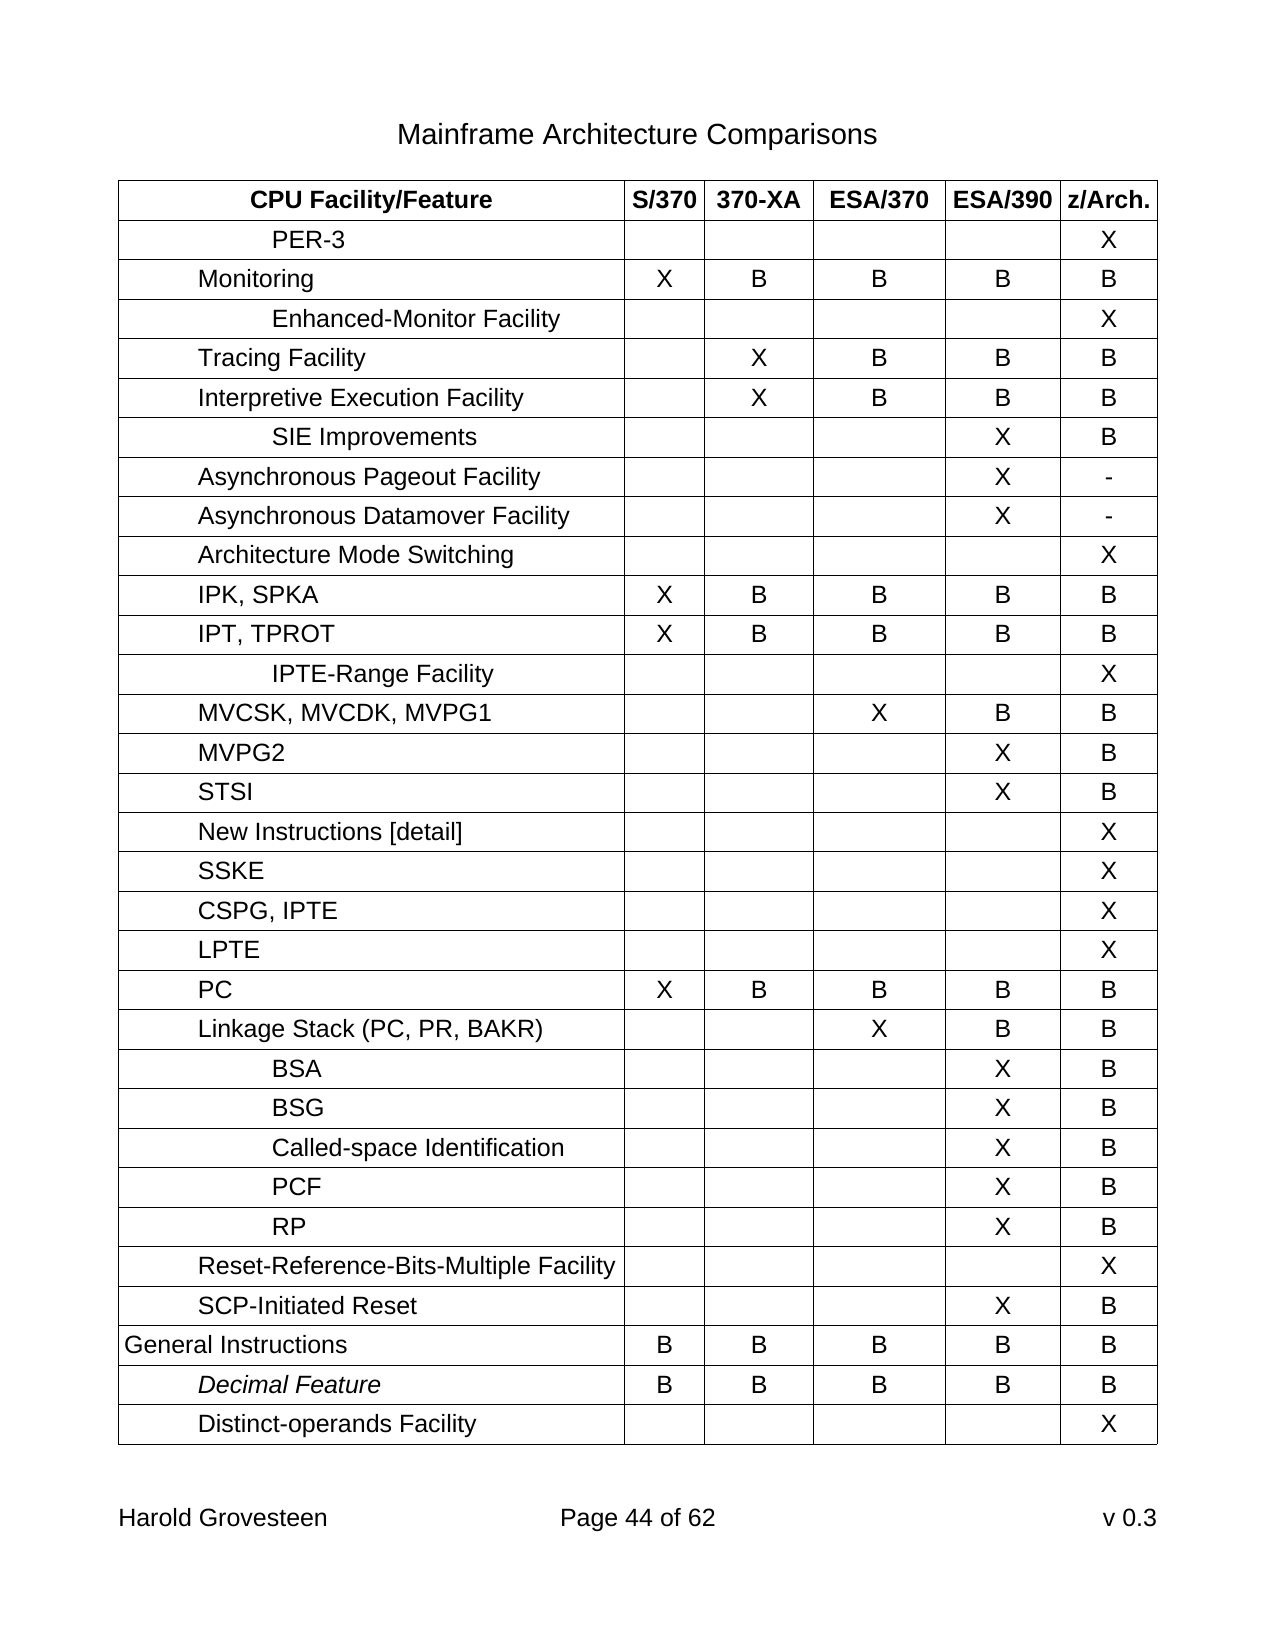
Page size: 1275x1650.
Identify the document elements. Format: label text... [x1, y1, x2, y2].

table_cell [705, 813, 813, 851]
table_cell B [1061, 1208, 1157, 1246]
table_cell X [946, 1208, 1060, 1246]
table_cell B [814, 616, 945, 654]
table_cell [946, 537, 1060, 575]
table_cell [814, 221, 945, 259]
table_cell [625, 1050, 704, 1088]
table_cell Reset-Reference-Bits-Multiple Facility [119, 1247, 624, 1286]
table_cell PER-3 [119, 221, 624, 259]
table_cell B [1061, 1366, 1157, 1404]
table_cell X [946, 1287, 1060, 1325]
table_cell [814, 892, 945, 930]
table_cell B [946, 339, 1060, 378]
table_cell [705, 1089, 813, 1128]
table_cell B [814, 379, 945, 417]
table_cell [705, 1129, 813, 1167]
table_cell [625, 695, 704, 733]
table_cell B [1061, 971, 1157, 1009]
table_cell MVCSK, MVCDK, MVPG1 [119, 695, 624, 733]
table_cell [625, 1089, 704, 1128]
table_cell Asynchronous Pageout Facility [119, 458, 624, 496]
table_cell X [1061, 813, 1157, 851]
table_cell [705, 1050, 813, 1088]
table_cell [814, 1208, 945, 1246]
table_cell B [1061, 379, 1157, 417]
table_cell Distinct-operands Facility [119, 1405, 624, 1443]
table_cell X [1061, 852, 1157, 891]
table_cell B [1061, 616, 1157, 654]
table_cell Monitoring [119, 260, 624, 299]
table_cell B [705, 1326, 813, 1364]
table_cell B [625, 1366, 704, 1404]
table_cell [625, 537, 704, 575]
table_header CPU Facility/Feature [119, 181, 624, 220]
table_cell MVPG2 [119, 734, 624, 772]
table_cell [814, 300, 945, 338]
table_cell X [625, 260, 704, 299]
table_cell Linkage Stack (PC, PR, BAKR) [119, 1010, 624, 1049]
table_cell [625, 1208, 704, 1246]
table_cell [814, 931, 945, 970]
table_cell [946, 892, 1060, 930]
table_cell Enhanced-Monitor Facility [119, 300, 624, 338]
table_cell [814, 1089, 945, 1128]
table_cell X [1061, 300, 1157, 338]
table_cell [625, 1405, 704, 1443]
table_cell STSI [119, 774, 624, 812]
table_cell B [1061, 260, 1157, 299]
table_cell X [1061, 537, 1157, 575]
table_cell Tracing Facility [119, 339, 624, 378]
table_cell [946, 221, 1060, 259]
table_cell [625, 1010, 704, 1049]
table_cell PCF [119, 1168, 624, 1207]
table_cell [946, 852, 1060, 891]
table_cell B [946, 379, 1060, 417]
table_cell X [946, 774, 1060, 812]
table_cell B [946, 616, 1060, 654]
table_cell B [625, 1326, 704, 1364]
table_cell [814, 774, 945, 812]
table_header ESA/390 [946, 181, 1060, 220]
table_cell SIE Improvements [119, 418, 624, 457]
table_cell B [1061, 1089, 1157, 1128]
table_cell [705, 695, 813, 733]
table_cell [625, 458, 704, 496]
table_cell X [946, 1050, 1060, 1088]
table_cell [625, 774, 704, 812]
table_cell PC [119, 971, 624, 1009]
table_cell B [1061, 695, 1157, 733]
table_cell B [946, 971, 1060, 1009]
table_cell [814, 1129, 945, 1167]
table_cell BSA [119, 1050, 624, 1088]
table_cell [705, 1168, 813, 1207]
table_cell [946, 300, 1060, 338]
table_cell B [1061, 1010, 1157, 1049]
table_cell B [705, 1366, 813, 1404]
table_cell - [1061, 458, 1157, 496]
table_cell Asynchronous Datamover Facility [119, 497, 624, 536]
table_cell B [814, 971, 945, 1009]
table_cell [625, 1168, 704, 1207]
table_cell [814, 852, 945, 891]
table_cell [705, 852, 813, 891]
table_cell B [946, 1326, 1060, 1364]
table_cell [625, 852, 704, 891]
table_cell B [1061, 576, 1157, 614]
table_cell [946, 931, 1060, 970]
table_cell [705, 1208, 813, 1246]
table_cell X [946, 734, 1060, 772]
table_cell [625, 497, 704, 536]
table_cell B [1061, 1326, 1157, 1364]
table_cell X [946, 458, 1060, 496]
table_cell [625, 1129, 704, 1167]
table_cell [705, 458, 813, 496]
table_cell B [1061, 418, 1157, 457]
table_cell X [1061, 892, 1157, 930]
table_cell Architecture Mode Switching [119, 537, 624, 575]
table_cell [814, 497, 945, 536]
table_cell X [625, 576, 704, 614]
table_cell [625, 1287, 704, 1325]
table_cell B [1061, 1168, 1157, 1207]
table_cell [625, 418, 704, 457]
table_cell IPTE-Range Facility [119, 655, 624, 693]
table_cell IPT, TPROT [119, 616, 624, 654]
table_cell [705, 931, 813, 970]
table_cell [625, 892, 704, 930]
table_cell [814, 418, 945, 457]
table_cell X [1061, 655, 1157, 693]
table_cell X [1061, 931, 1157, 970]
table_cell X [814, 1010, 945, 1049]
table_cell [814, 537, 945, 575]
table_cell [705, 418, 813, 457]
table_cell B [1061, 734, 1157, 772]
table_cell B [705, 260, 813, 299]
table_cell [814, 1405, 945, 1443]
table_cell [705, 497, 813, 536]
table_cell [814, 1247, 945, 1286]
table_cell B [946, 576, 1060, 614]
table_cell [946, 655, 1060, 693]
table_cell X [946, 1129, 1060, 1167]
table_cell [625, 734, 704, 772]
table_cell RP [119, 1208, 624, 1246]
table_cell B [1061, 1129, 1157, 1167]
table_cell [625, 379, 704, 417]
table_header S/370 [625, 181, 704, 220]
table_cell B [946, 1010, 1060, 1049]
table_header ESA/370 [814, 181, 945, 220]
table_cell B [705, 971, 813, 1009]
table_cell X [705, 339, 813, 378]
table_cell [625, 655, 704, 693]
table_cell [705, 221, 813, 259]
table_cell [705, 734, 813, 772]
table_cell BSG [119, 1089, 624, 1128]
table_cell [625, 813, 704, 851]
table_header z/Arch. [1061, 181, 1157, 220]
table_cell X [625, 616, 704, 654]
table_cell [625, 221, 704, 259]
table_cell [705, 537, 813, 575]
table_cell B [814, 260, 945, 299]
table_cell [705, 655, 813, 693]
table_cell B [946, 1366, 1060, 1404]
table_cell [625, 1247, 704, 1286]
table_cell [625, 339, 704, 378]
table_cell B [814, 1326, 945, 1364]
table_cell X [705, 379, 813, 417]
table_cell SCP-Initiated Reset [119, 1287, 624, 1325]
table_cell [705, 774, 813, 812]
table_cell [625, 931, 704, 970]
table_cell X [1061, 1405, 1157, 1443]
table_cell General Instructions [119, 1326, 624, 1364]
table_cell LPTE [119, 931, 624, 970]
table_cell [705, 300, 813, 338]
table_cell [946, 1405, 1060, 1443]
table_cell X [946, 418, 1060, 457]
table_cell Called-space Identification [119, 1129, 624, 1167]
table_cell [814, 813, 945, 851]
table_cell - [1061, 497, 1157, 536]
table_cell B [946, 260, 1060, 299]
table_cell [946, 813, 1060, 851]
table_cell [705, 1247, 813, 1286]
table_cell B [814, 576, 945, 614]
table_cell X [1061, 1247, 1157, 1286]
table_cell [705, 892, 813, 930]
table_cell [705, 1405, 813, 1443]
table_cell [814, 1168, 945, 1207]
table_cell B [1061, 1050, 1157, 1088]
table_cell X [814, 695, 945, 733]
table_cell New Instructions [detail] [119, 813, 624, 851]
table_cell B [1061, 339, 1157, 378]
table_cell [814, 1050, 945, 1088]
table_cell [705, 1287, 813, 1325]
table_cell CSPG, IPTE [119, 892, 624, 930]
table_cell X [625, 971, 704, 1009]
table_cell B [946, 695, 1060, 733]
table_cell B [814, 339, 945, 378]
table_cell [814, 458, 945, 496]
table_cell X [1061, 221, 1157, 259]
table_cell [814, 1287, 945, 1325]
table_cell IPK, SPKA [119, 576, 624, 614]
table_cell B [705, 616, 813, 654]
table_cell SSKE [119, 852, 624, 891]
table_cell X [946, 1089, 1060, 1128]
table_cell Decimal Feature [119, 1366, 624, 1404]
table_cell [814, 655, 945, 693]
table_header 370-XA [705, 181, 813, 220]
table_cell [946, 1247, 1060, 1286]
table_cell B [814, 1366, 945, 1404]
table_cell [625, 300, 704, 338]
table_cell Interpretive Execution Facility [119, 379, 624, 417]
table_cell [814, 734, 945, 772]
table_cell B [705, 576, 813, 614]
table_cell B [1061, 774, 1157, 812]
table_cell B [1061, 1287, 1157, 1325]
table_cell X [946, 497, 1060, 536]
table_cell X [946, 1168, 1060, 1207]
table_cell [705, 1010, 813, 1049]
